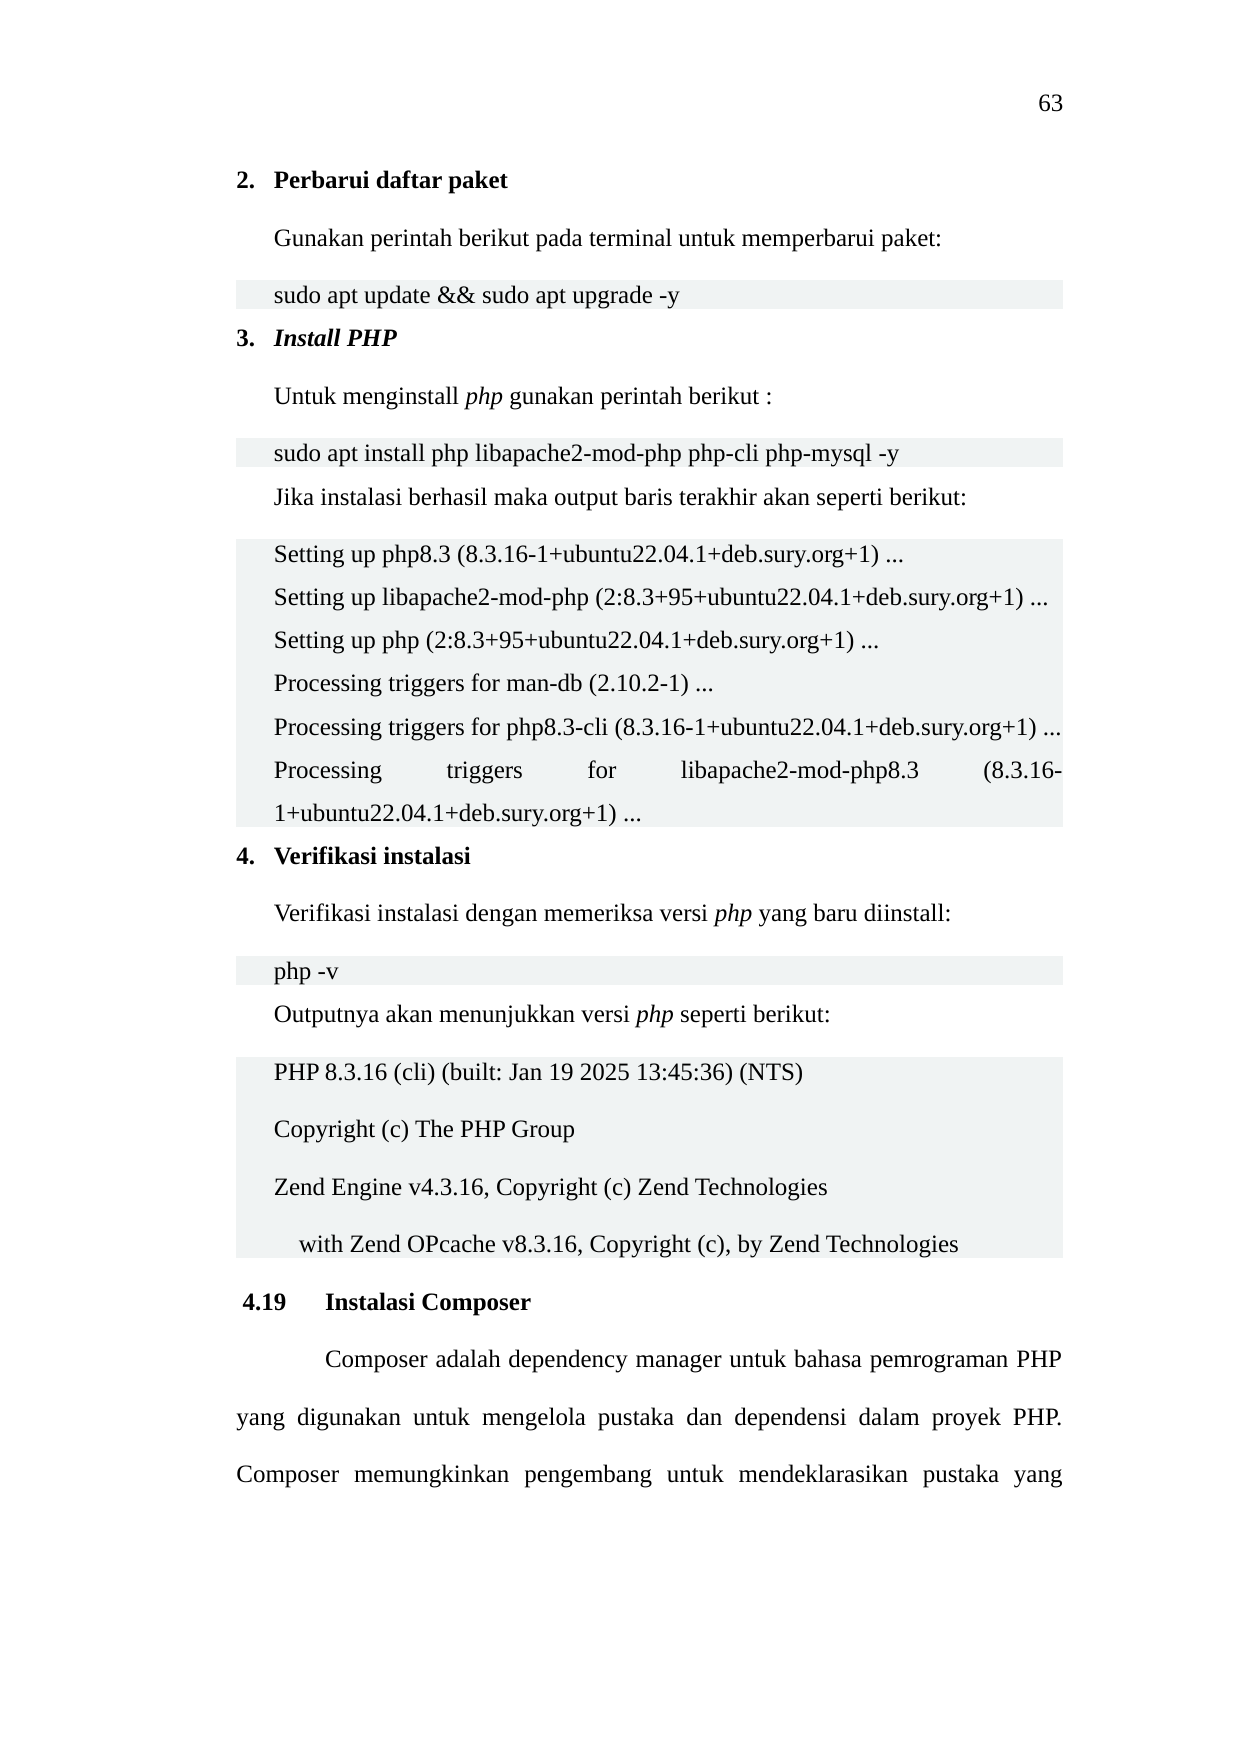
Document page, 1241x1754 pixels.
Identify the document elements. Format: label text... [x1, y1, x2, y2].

list with Zend OPcache v8.3.16, Copyright (c), by Zend Technologies [236, 1229, 1063, 1258]
subtitle Instalasi Composer [236, 1287, 1063, 1315]
list Processing triggers for php8.3-cli (8.3.16-1+ubuntu22.04.1+deb.sury.org+1) ... [236, 712, 1063, 740]
list sudo apt update && sudo apt upgrade -y [236, 280, 1063, 309]
list Outputnya akan menunjukkan versi php seperti berikut: [236, 999, 1063, 1028]
list Jika instalasi berhasil maka output baris terakhir akan seperti berikut: [236, 482, 1063, 510]
list Zend Engine v4.3.16, Copyright (c) Zend Technologies [236, 1172, 1063, 1200]
list Verifikasi instalasi [236, 841, 1063, 870]
list Untuk menginstall php gunakan perintah berikut : [236, 381, 1063, 410]
text Composer adalah dependency manager untuk bahasa pemrograman PHP yang digunakan untuk mengelola pustaka dan dependensi dalam proyek PHP. Composer memungkinkan pengembang untuk mendeklarasikan pustaka yang [236, 1344, 1063, 1488]
list Setting up php (2:8.3+95+ubuntu22.04.1+deb.sury.org+1) ... [236, 625, 1063, 654]
list Install PHP [236, 323, 1063, 352]
list Perbarui daftar paket [236, 165, 1063, 194]
list Setting up php8.3 (8.3.16-1+ubuntu22.04.1+deb.sury.org+1) ... [236, 539, 1063, 568]
list Copyright (c) The PHP Group [236, 1114, 1063, 1143]
list PHP 8.3.16 (cli) (built: Jan 19 2025 13:45:36) (NTS) [236, 1057, 1063, 1085]
list php -v [236, 956, 1063, 985]
list Setting up libapache2-mod-php (2:8.3+95+ubuntu22.04.1+deb.sury.org+1) ... [236, 582, 1063, 611]
list Processing triggers for man-db (2.10.2-1) ... [236, 668, 1063, 697]
list Processing triggers for libapache2-mod-php8.3 (8.3.16-1+ubuntu22.04.1+deb.sury.org+1) ... [236, 755, 1063, 827]
list Verifikasi instalasi dengan memeriksa versi php yang baru diinstall: [236, 898, 1063, 927]
list Gunakan perintah berikut pada terminal untuk memperbarui paket: [236, 223, 1063, 252]
list sudo apt install php libapache2-mod-php php-cli php-mysql -y [236, 438, 1063, 467]
